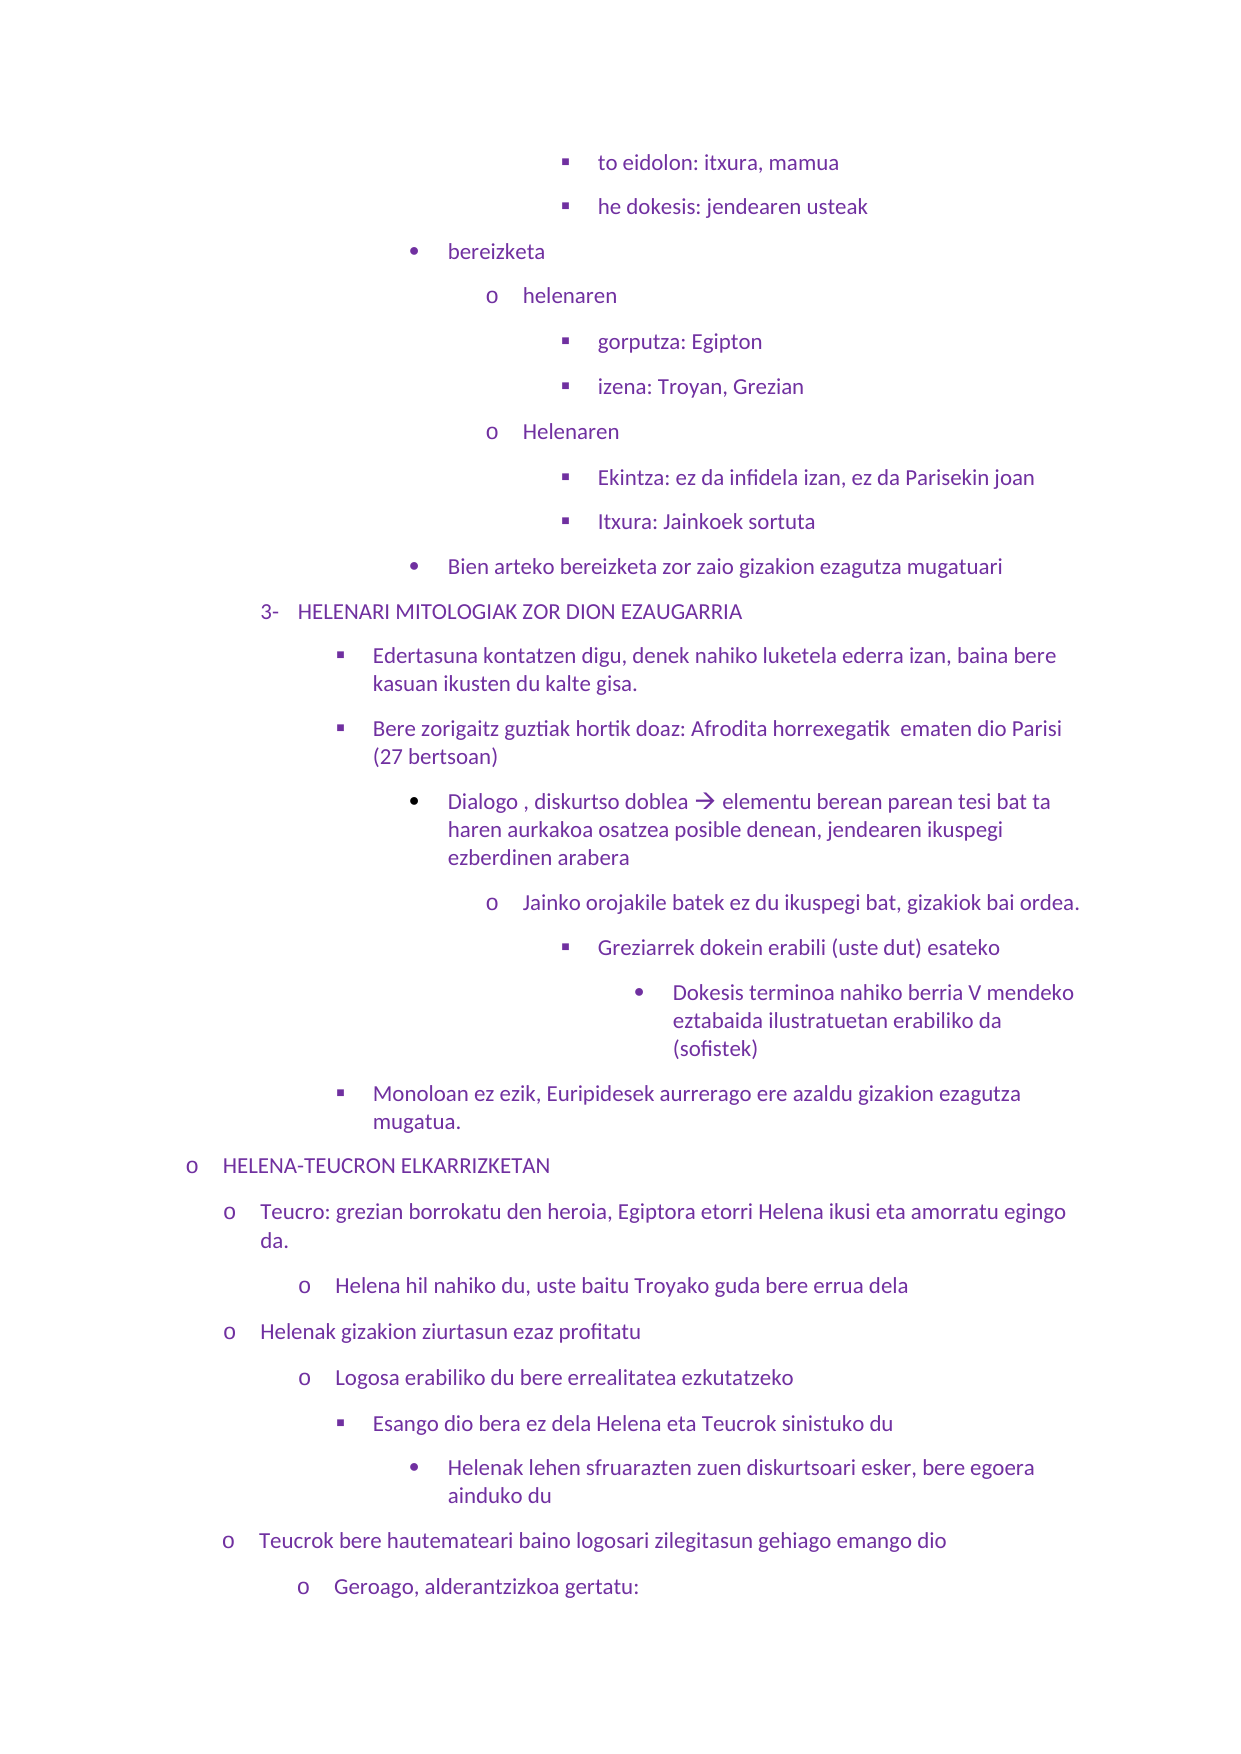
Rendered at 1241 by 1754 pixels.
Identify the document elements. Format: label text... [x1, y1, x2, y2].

list Ekintza: ez da infidela izan, ez da Parisekin joan [560, 463, 1093, 491]
list gorputza: Egipton [560, 327, 1093, 356]
list Helenaren [485, 417, 1093, 446]
list Monoloan ez ezik, Euripidesek aurrerago ere azaldu gizakion ezagutza mugatua. [335, 1079, 1093, 1135]
list HELENA-TEUCRON ELKARRIZKETAN [185, 1152, 1093, 1181]
list Teucro: grezian borrokatu den heroia, Egiptora etorri Helena ikusi eta amorratu egingo da. [223, 1197, 1093, 1254]
list Dialogo , diskurtso doblea  elementu berean parean tesi bat ta haren aurkakoa osatzea posible denean, jendearen ikuspegi ezberdinen arabera [410, 787, 1093, 871]
list helenaren [485, 282, 1093, 311]
list Greziarrek dokein erabili (uste dut) esateko [560, 933, 1093, 961]
list Edertasuna kontatzen digu, denek nahiko luketela ederra izan, baina bere kasuan ikusten du kalte gisa. [335, 641, 1093, 697]
list Teucrok bere hautemateari baino logosari zilegitasun gehiago emango dio [221, 1526, 1093, 1555]
list Helenak lehen sfruarazten zuen diskurtsoari esker, bere egoera ainduko du [410, 1453, 1093, 1509]
list bereizketa [410, 237, 1093, 265]
list Jainko orojakile batek ez du ikuspegi bat, gizakiok bai ordea. [485, 888, 1093, 917]
list Esango dio bera ez dela Helena eta Teucrok sinistuko du [335, 1409, 1093, 1437]
list Itxura: Jainkoek sortuta [560, 507, 1093, 535]
list he dokesis: jendearen usteak [560, 192, 1093, 220]
list Helenak gizakion ziurtasun ezaz profitatu [223, 1317, 1093, 1346]
list Logosa erabiliko du bere errealitatea ezkutatzeko [298, 1363, 1093, 1392]
list Dokesis terminoa nahiko berria V mendeko eztabaida ilustratuetan erabiliko da (sofistek) [635, 978, 1093, 1062]
list izena: Troyan, Grezian [560, 372, 1093, 400]
list HELENARI MITOLOGIAK ZOR DION EZAUGARRIA [260, 597, 1093, 625]
list Geroago, alderantzizkoa gertatu: [296, 1572, 1093, 1601]
list Bere zorigaitz guztiak hortik doaz: Afrodita horrexegatik ematen dio Parisi (27 bertsoan) [335, 714, 1093, 770]
list Bien arteko bereizketa zor zaio gizakion ezagutza mugatuari [410, 552, 1093, 580]
list Helena hil nahiko du, uste baitu Troyako guda bere errua dela [298, 1271, 1093, 1300]
list to eidolon: itxura, mamua [560, 148, 1093, 176]
